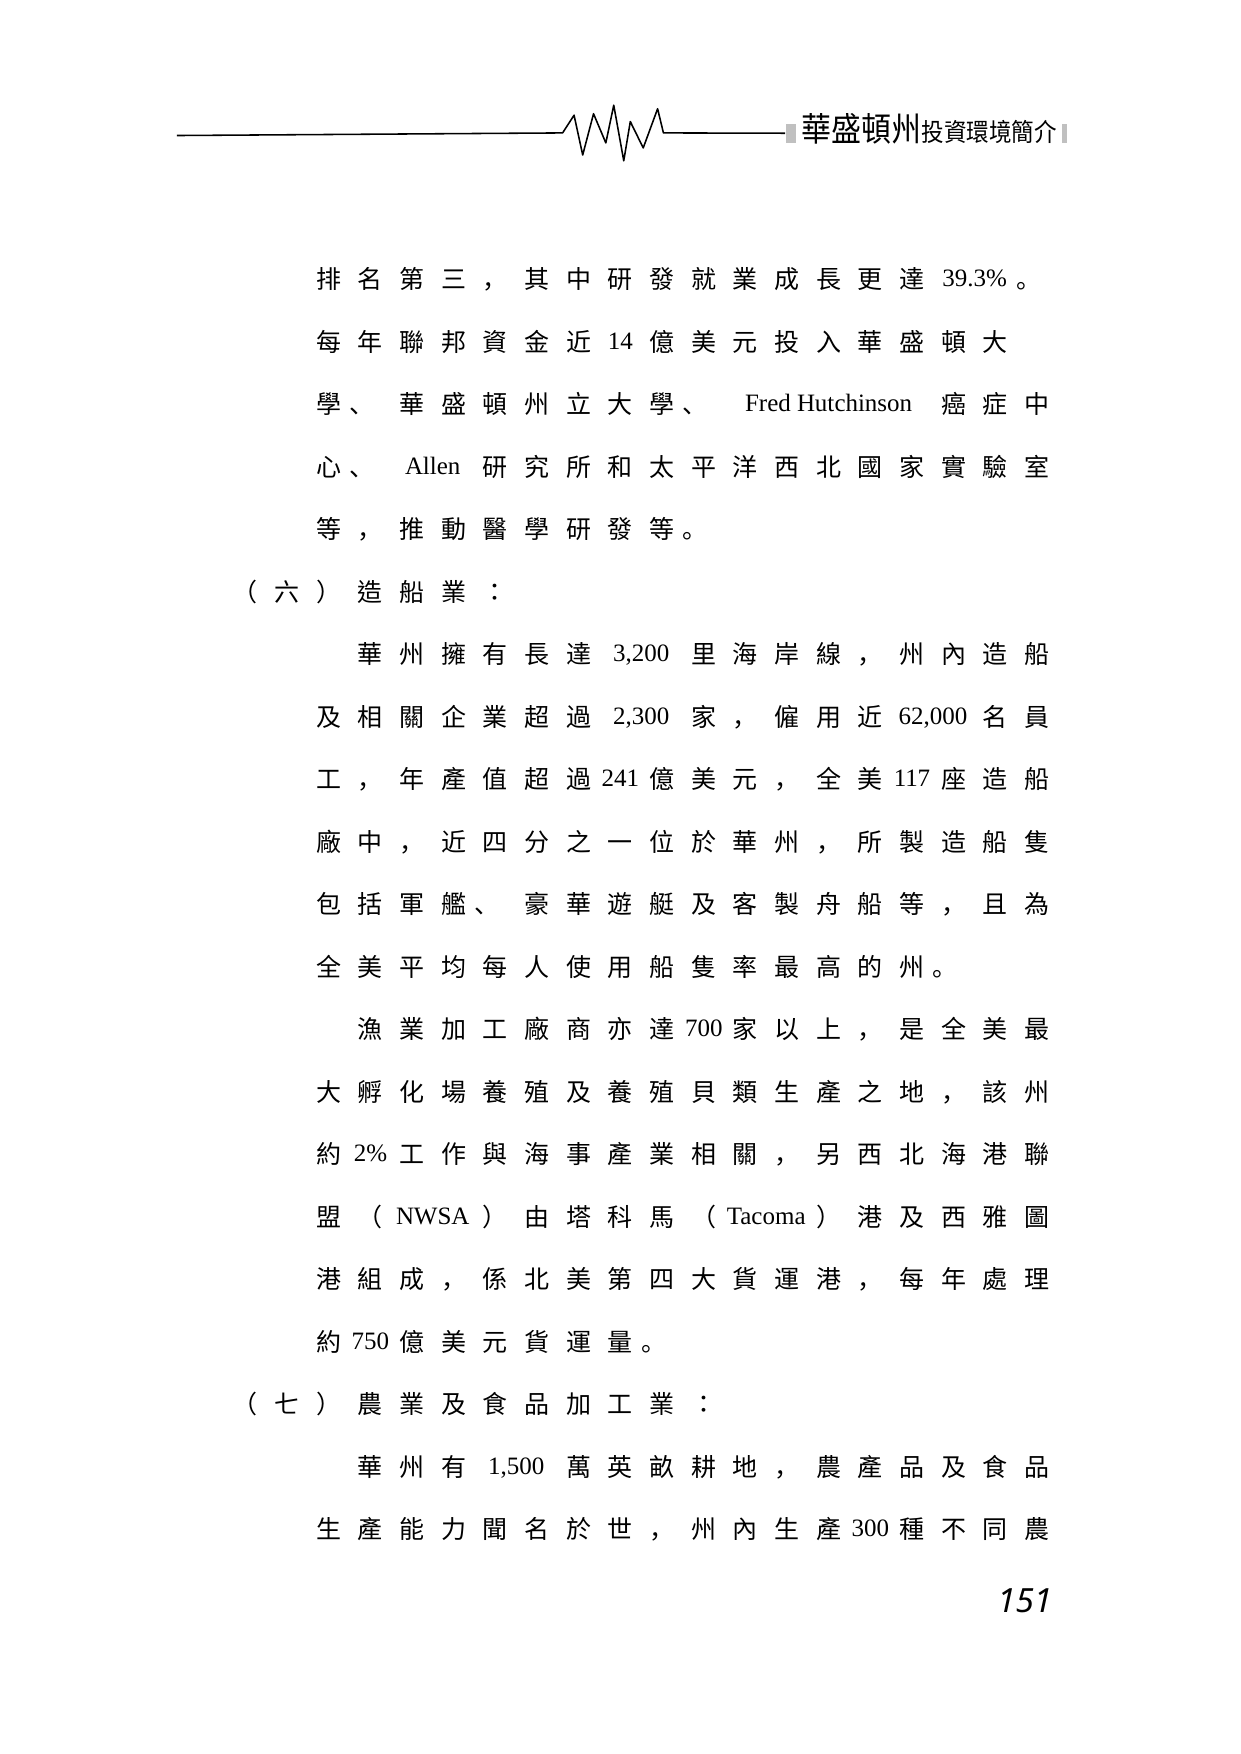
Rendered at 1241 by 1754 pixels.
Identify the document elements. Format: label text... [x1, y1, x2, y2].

text 排名第三，其中研發就業成長更達39.3%。每年聯邦資金近14億美元投入華盛頓大學、華盛頓州立大學、Fred Hutchinson癌症中心、Allen研究所和太平洋西北國家實驗室等，推動醫學研發等。 [281, 236, 1058, 549]
text 漁業加工廠商亦達700家以上，是全美最大孵化場養殖及養殖貝類生產之地，該州約2%工作與海事產業相關，另西北海港聯盟（NWSA）由塔科馬（Tacoma）港及西雅圖港組成，係北美第四大貨運港，每年處理約750億美元貨運量。 [281, 986, 1058, 1361]
text 華州擁有長達3,200里海岸線，州內造船及相關企業超過2,300家，僱用近62,000名員工，年產值超過241億美元，全美117座造船廠中，近四分之一位於華州，所製造船隻包括軍艦、豪華遊艇及客製舟船等，且為全美平均每人使用船隻率最高的州。 [281, 611, 1058, 986]
text 華州有1,500萬英畝耕地，農產品及食品生產能力聞名於世，州內生產300種不同農 [281, 1424, 1058, 1549]
text （六）造船業： [207, 549, 1058, 611]
text （七）農業及食品加工業： [207, 1361, 1058, 1424]
